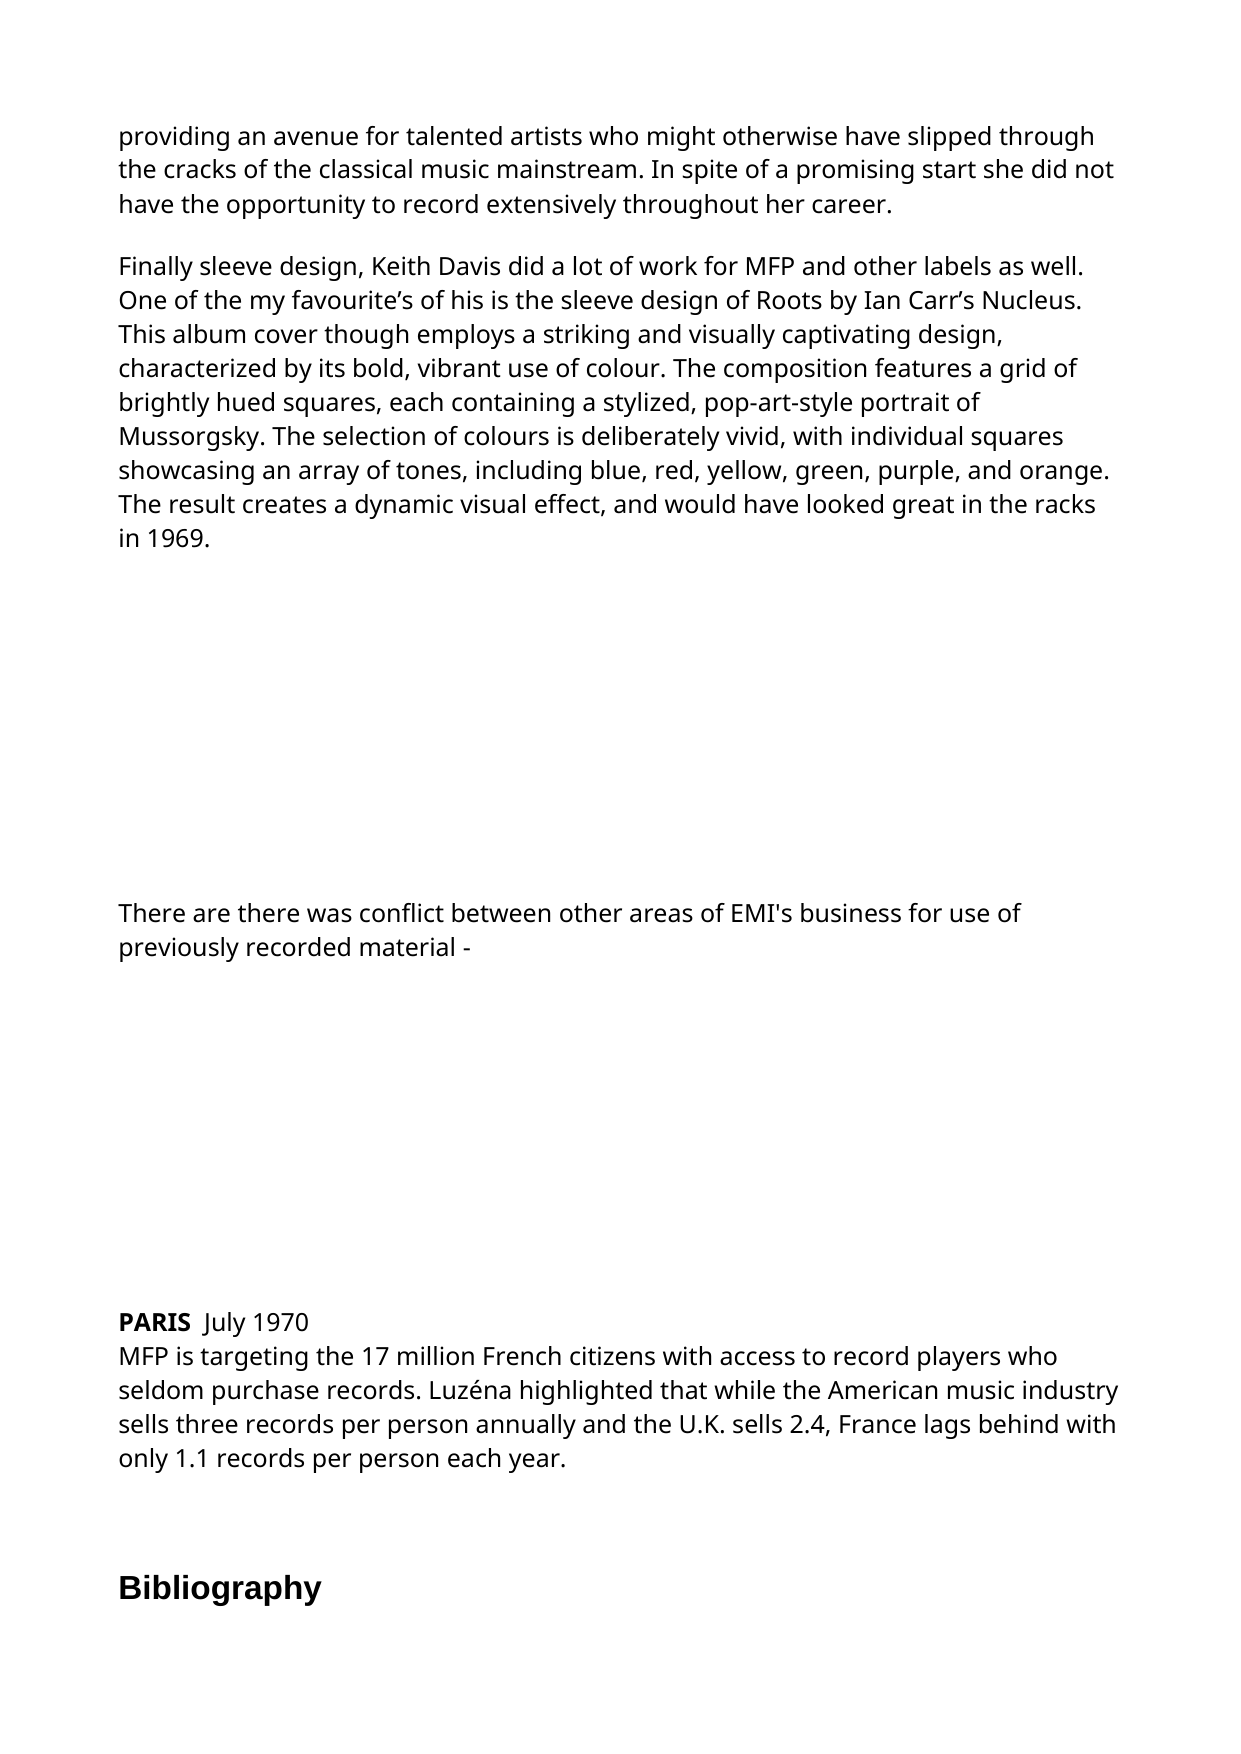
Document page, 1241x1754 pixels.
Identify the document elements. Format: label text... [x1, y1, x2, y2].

text PARIS July 1970 [118, 1304, 1122, 1338]
text Finally sleeve design, Keith Davis did a lot of work for MFP and other labels as well. One of the my favourite’s of his is the sleeve design of Roots by Ian Carr’s Nucleus. This album cover though employs a striking and visually captivating design, characterized by its bold, vibrant use of colour. The composition features a grid of brightly hued squares, each containing a stylized, pop-art-style portrait of Mussorgsky. The selection of colours is deliberately vivid, with individual squares showcasing an array of tones, including blue, red, yellow, green, purple, and orange. The result creates a dynamic visual effect, and would have looked great in the racks in 1969. [118, 248, 1122, 555]
text providing an avenue for talented artists who might otherwise have slipped through the cracks of the classical music mainstream. In spite of a promising start she did not have the opportunity to record extensively throughout her career. [118, 118, 1122, 220]
text There are there was conflict between other areas of EMI's business for use of previously recorded material - [118, 896, 1122, 964]
subtitle Bibliography [118, 1568, 1122, 1606]
text MFP is targeting the 17 million French citizens with access to record players who seldom purchase records. Luzéna highlighted that while the American music industry sells three records per person annually and the U.K. sells 2.4, France lags behind with only 1.1 records per person each year. [118, 1338, 1122, 1474]
